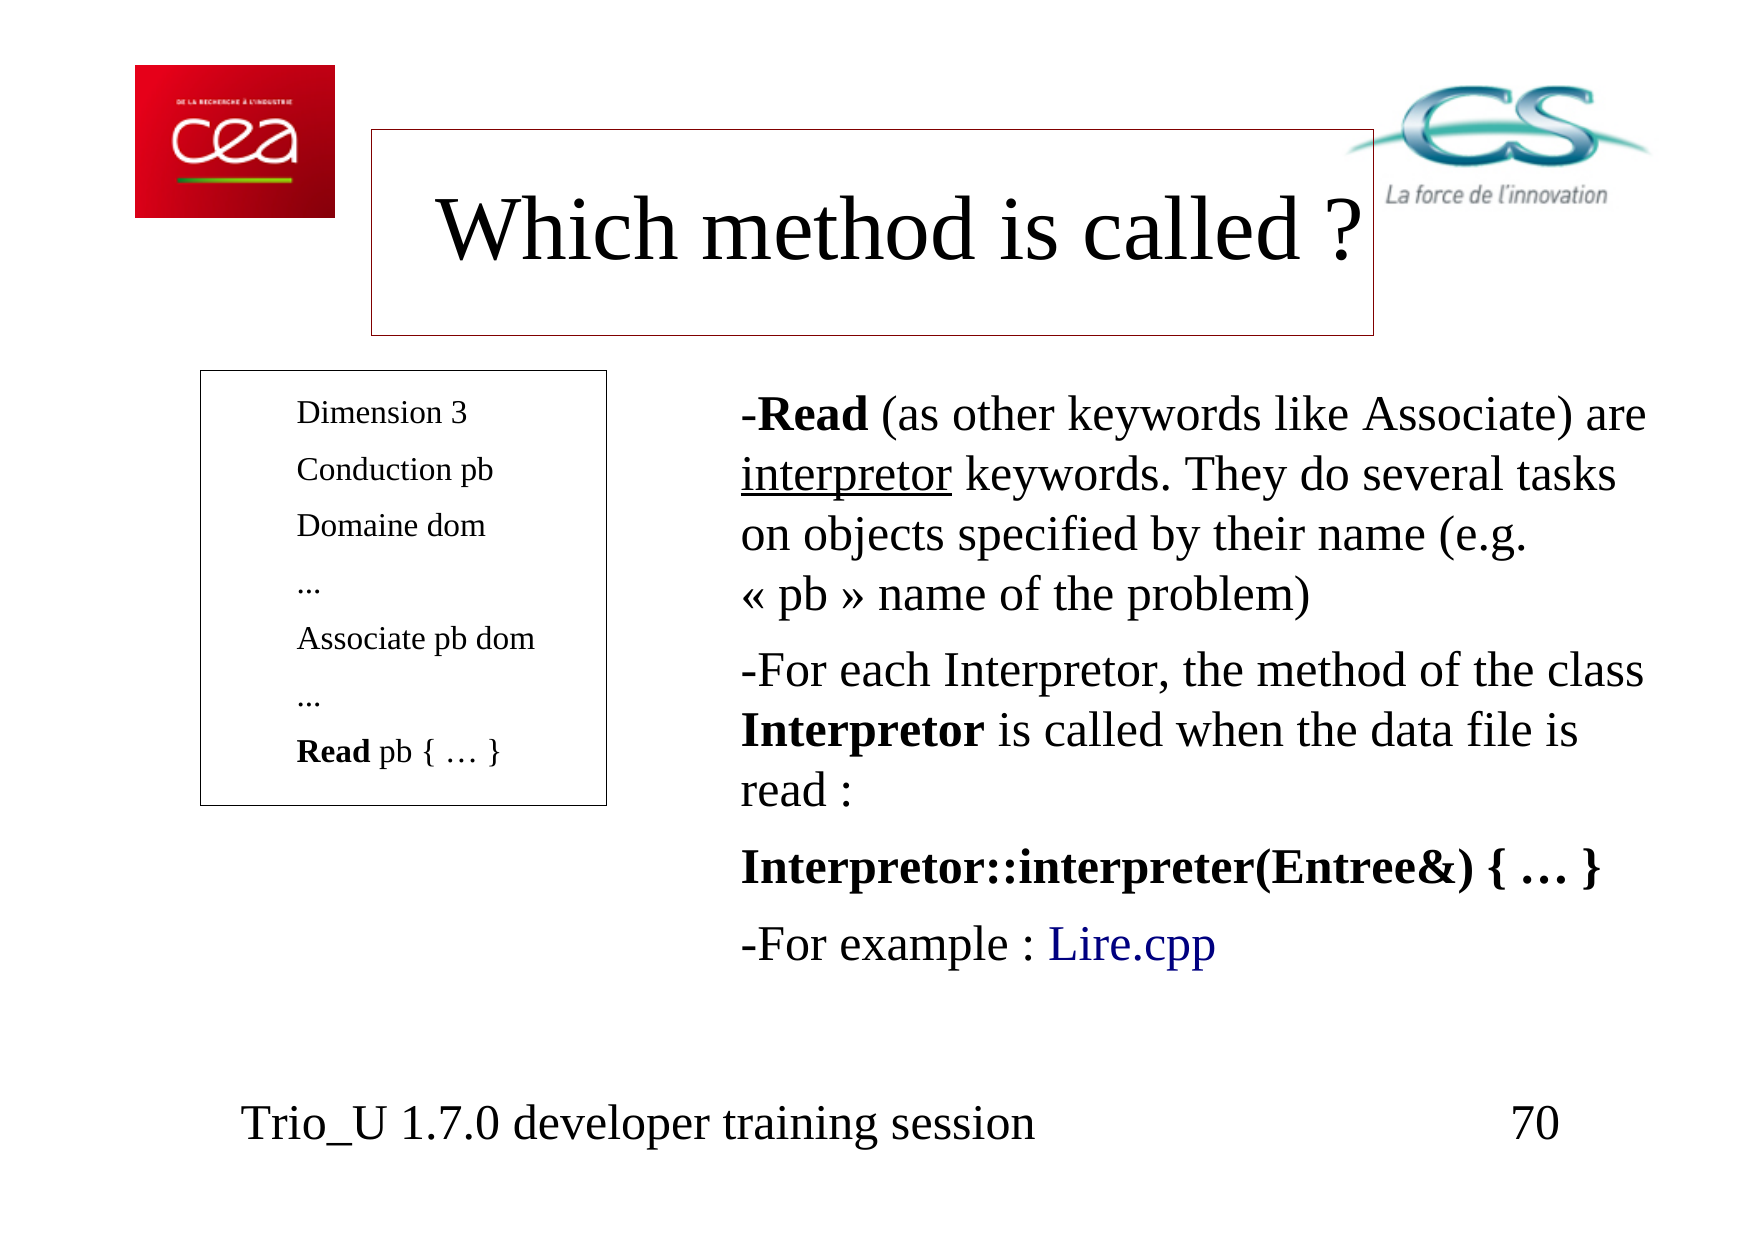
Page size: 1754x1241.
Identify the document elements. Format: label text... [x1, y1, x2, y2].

picture [135, 65, 335, 218]
list Dimension 3 Conduction pb Domaine dom ... Associate pb dom ... Read pb { … } [225, 382, 606, 805]
list -Read (as other keywords like Associate) are interpretor keywords. They do several tasks on objects specified by their name (e.g. « pb » name of the problem) -For each Interpretor, the method of the class Interpretor is called when the data file is read : Interpretor::interpreter(Entree&) { … } -For example : Lire.cpp [669, 372, 1671, 1114]
title Which method is called ? [225, 97, 1576, 348]
list Dimension 3 Conduction pb Domaine dom ... Associate pb dom ... Read pb { … } [225, 382, 732, 1125]
picture [1340, 73, 1662, 218]
